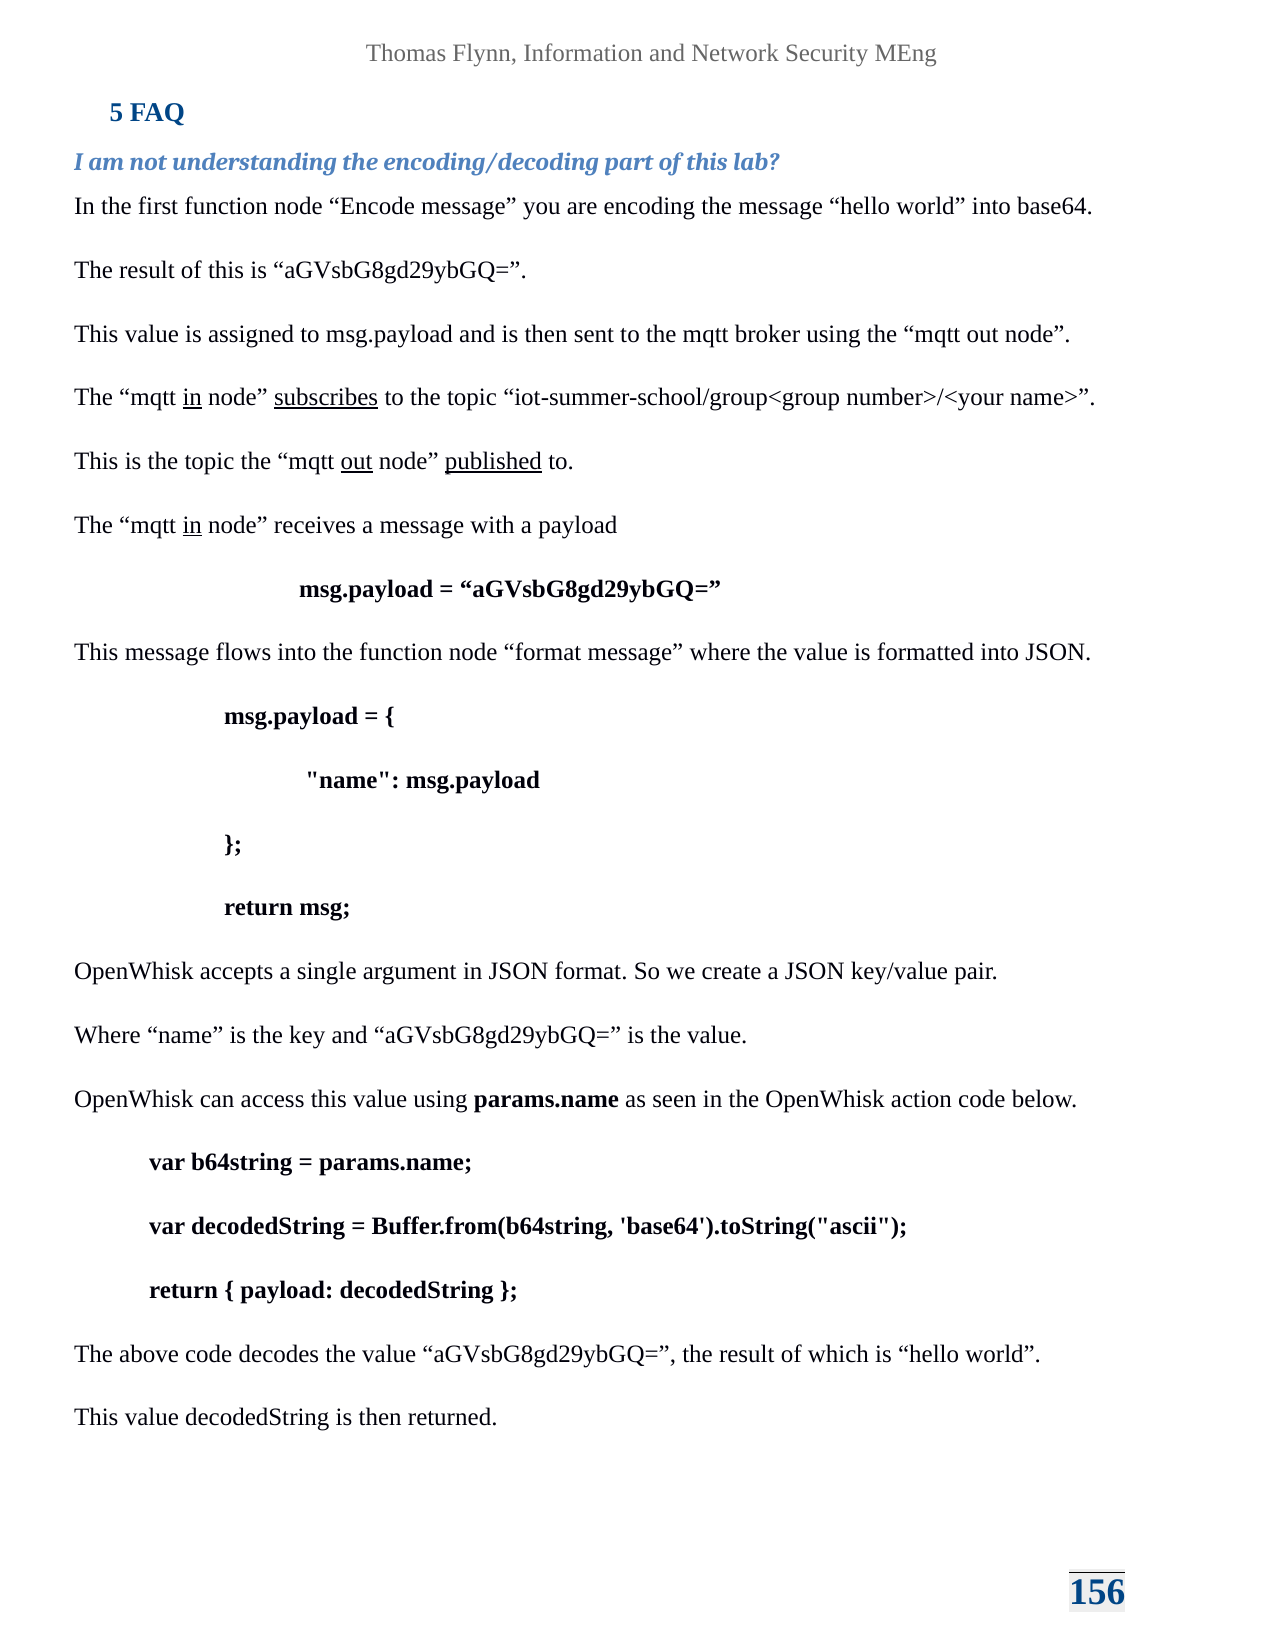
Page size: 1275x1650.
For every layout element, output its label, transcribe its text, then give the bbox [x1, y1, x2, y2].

subtitle 5 FAQ [109, 96, 1125, 127]
text msg.payload = “aGVsbG8gd29ybGQ=” [74, 574, 1125, 602]
text return { payload: decodedString }; [74, 1275, 1125, 1304]
text In the first function node “Encode message” you are encoding the message “hello world” into base64. [74, 191, 1125, 220]
text OpenWhisk can access this value using params.name as seen in the OpenWhisk action code below. [74, 1084, 1125, 1112]
text The “mqtt in node” receives a message with a payload [74, 510, 1125, 539]
text var b64string = params.name; [74, 1147, 1125, 1176]
text msg.payload = { [74, 701, 1125, 730]
subtitle I am not understanding the encoding/decoding part of this lab? [74, 148, 1125, 177]
text This is the topic the “mqtt out node” published to. [74, 446, 1125, 475]
text The “mqtt in node” subscribes to the topic “iot-summer-school/group<group number>/<your name>”. [74, 382, 1125, 411]
text This message flows into the function node “format message” where the value is formatted into JSON. [74, 637, 1125, 666]
text return msg; [74, 892, 1125, 921]
text Where “name” is the key and “aGVsbG8gd29ybGQ=” is the value. [74, 1020, 1125, 1049]
text The above code decodes the value “aGVsbG8gd29ybGQ=”, the result of which is “hello world”. [74, 1339, 1125, 1367]
text The result of this is “aGVsbG8gd29ybGQ=”. [74, 255, 1125, 284]
text "name": msg.payload [74, 765, 1125, 794]
text This value decodedString is then returned. [74, 1402, 1125, 1431]
text }; [74, 829, 1125, 857]
text This value is assigned to msg.payload and is then sent to the mqtt broker using the “mqtt out node”. [74, 319, 1125, 347]
text OpenWhisk accepts a single argument in JSON format. So we create a JSON key/value pair. [74, 956, 1125, 985]
text var decodedString = Buffer.from(b64string, 'base64').toString("ascii"); [74, 1211, 1125, 1240]
